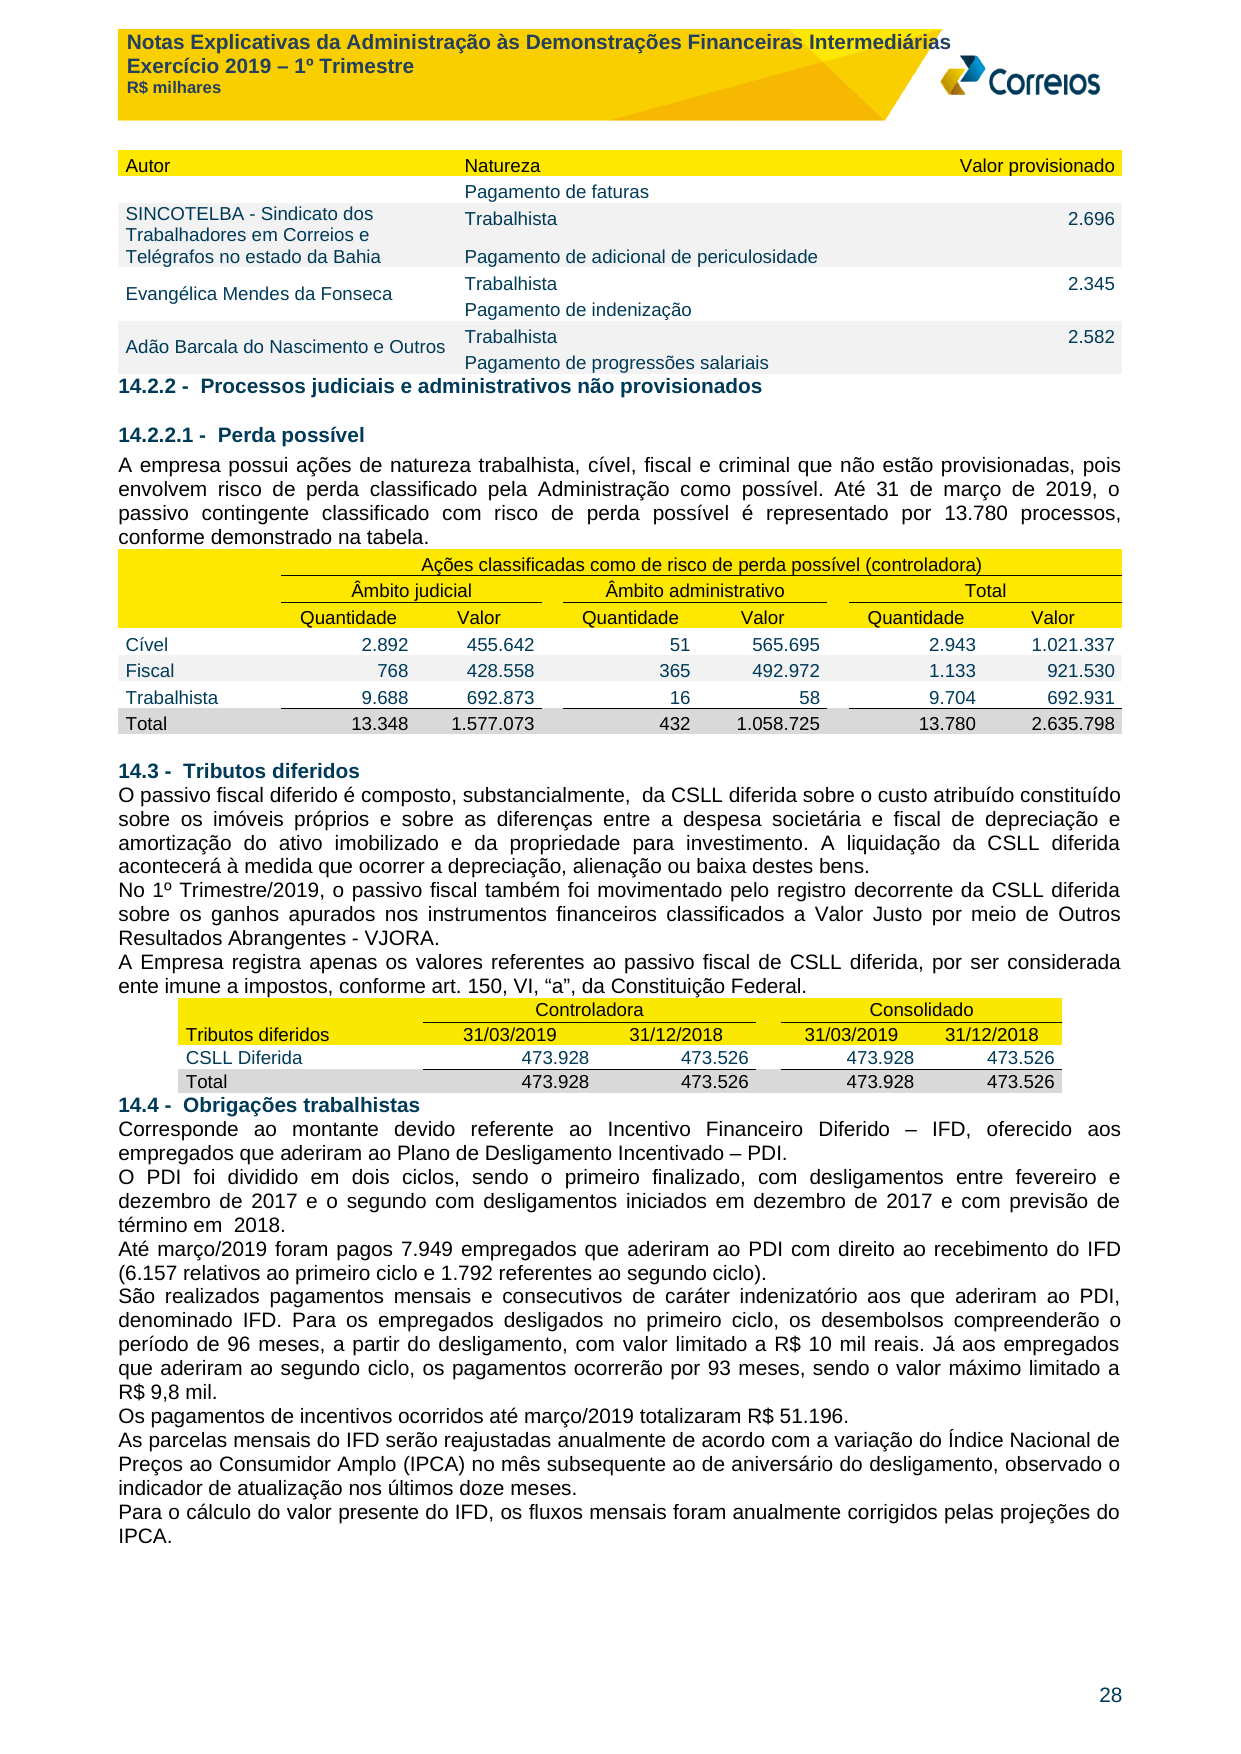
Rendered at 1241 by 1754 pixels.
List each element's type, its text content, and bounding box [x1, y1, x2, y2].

table_cell [260, 681, 281, 708]
table_cell Evangélica Mendes da Fonseca [118, 268, 457, 321]
table_cell 9.704 [849, 681, 983, 708]
table_cell 58 [698, 681, 827, 708]
table_header Consolidado [781, 998, 1062, 1022]
table_cell 13.780 [849, 709, 983, 734]
text Para o cálculo do valor presente do IFD, os fluxos mensais foram anualmente corrigidos pelas projeções do IPCA. [118, 1500, 1122, 1548]
table_cell 2.582 [854, 321, 1122, 347]
subtitle Tributos diferidos [118, 758, 1122, 782]
table_cell [260, 655, 281, 681]
picture [466, 250, 473, 256]
table_cell 492.972 [698, 655, 827, 681]
table_cell Pagamento de indenização [457, 294, 854, 321]
table_cell 473.928 [781, 1045, 921, 1069]
table_cell Pagamento de progressões salariais [457, 347, 854, 374]
table_cell 31/12/2018 [921, 1023, 1062, 1045]
table_header Valor provisionado [854, 150, 1122, 176]
table_cell [118, 575, 260, 602]
table_cell [542, 655, 563, 681]
picture [466, 356, 473, 362]
table_cell [854, 347, 1122, 374]
table_cell 692.873 [416, 681, 542, 708]
picture [322, 287, 331, 300]
text Corresponde ao montante devido referente ao Incentivo Financeiro Diferido – IFD, oferecido aos empregados que aderiram ao Plano de Desligamento Incentivado – PDI. [118, 1117, 1122, 1164]
table_cell 565.695 [698, 628, 827, 655]
table_cell 13.348 [281, 709, 416, 734]
table_header Ações classificadas como de risco de perda possível (controladora) [281, 549, 1122, 575]
table_cell 31/03/2019 [781, 1023, 921, 1045]
table_cell 473.928 [423, 1045, 596, 1069]
picture [641, 253, 645, 263]
text A empresa possui ações de natureza trabalhista, cível, fiscal e criminal que não estão provisionadas, pois envolvem risco de perda classificado pela Administração como possível. Até 31 de março de 2019, o passivo contingente classificado com risco de perda possível é representado por 13.780 processos, conforme demonstrado na tabela. [118, 453, 1122, 549]
subtitle Processos judiciais e administrativos não provisionados [118, 374, 1122, 398]
table_cell Fiscal [118, 655, 260, 681]
table_cell Total [178, 1069, 423, 1093]
table_cell [260, 602, 281, 628]
table_cell 473.928 [781, 1070, 921, 1093]
table_cell Valor [416, 603, 542, 628]
table_cell Quantidade [849, 603, 983, 628]
table_cell Valor [983, 603, 1122, 628]
table_cell 2.696 [854, 203, 1122, 229]
table_cell [118, 602, 260, 628]
table_cell [756, 1069, 781, 1093]
table_cell Trabalhista [118, 681, 260, 708]
table_header [118, 549, 260, 575]
table_cell [260, 708, 281, 734]
table_cell Pagamento de faturas [457, 176, 854, 203]
table_cell Trabalhista [457, 321, 854, 347]
table_cell [542, 576, 563, 602]
table_cell Pagamento de adicional de periculosidade [457, 229, 854, 267]
picture [466, 185, 473, 191]
table_cell 473.526 [921, 1070, 1062, 1093]
table_cell CSLL Diferida [178, 1045, 423, 1069]
table_cell Âmbito judicial [281, 576, 542, 602]
table_cell Quantidade [563, 603, 698, 628]
picture [466, 303, 473, 309]
text A Empresa registra apenas os valores referentes ao passivo fiscal de CSLL diferida, por ser considerada ente imune a impostos, conforme art. 150, VI, “a”, da Constituição Federal. [118, 950, 1122, 998]
table_cell Adão Barcala do Nascimento e Outros [118, 321, 457, 374]
table_cell Trabalhista [457, 268, 854, 294]
text São realizados pagamentos mensais e consecutivos de caráter indenizatório aos que aderiram ao PDI, denominado IFD. Para os empregados desligados no primeiro ciclo, os desembolsos compreenderão o período de 96 meses, a partir do desligamento, com valor limitado a R$ 10 mil reais. Já aos empregados que aderiram ao segundo ciclo, os pagamentos ocorrerão por 93 meses, sendo o valor máximo limitado a R$ 9,8 mil. [118, 1284, 1122, 1404]
table_cell 365 [563, 655, 698, 681]
table_cell 2.892 [281, 628, 416, 655]
picture [1106, 691, 1110, 702]
table_cell 473.526 [921, 1045, 1062, 1069]
picture [255, 1053, 260, 1064]
table_cell Total [118, 708, 260, 734]
table_cell [827, 681, 849, 708]
table_header Natureza [457, 150, 854, 176]
table_header [756, 998, 781, 1022]
table_cell [542, 708, 563, 734]
table_cell [827, 655, 849, 681]
table_cell [260, 575, 281, 602]
table_cell Cível [118, 628, 260, 655]
table_cell 768 [281, 655, 416, 681]
picture [1033, 638, 1037, 649]
table_cell [756, 1022, 781, 1045]
table_cell 473.526 [596, 1070, 756, 1093]
table_cell 16 [563, 681, 698, 708]
table_cell [854, 294, 1122, 321]
table_header [178, 998, 423, 1022]
table_cell [542, 628, 563, 655]
table_cell [827, 576, 849, 602]
table_cell [118, 176, 457, 203]
table_cell [854, 176, 1122, 203]
text Até março/2019 foram pagos 7.949 empregados que aderiram ao PDI com direito ao recebimento do IFD (6.157 relativos ao primeiro ciclo e 1.792 referentes ao segundo ciclo). [118, 1236, 1122, 1284]
table_cell [756, 1045, 781, 1069]
table_cell 473.526 [596, 1045, 756, 1069]
table_cell [827, 602, 849, 628]
table_cell Quantidade [281, 603, 416, 628]
table_cell SINCOTELBA - Sindicato dos Trabalhadores em Correios e Telégrafos no estado da Bahia [118, 203, 457, 267]
subtitle Perda possível [118, 423, 1122, 447]
table_cell 31/12/2018 [596, 1023, 756, 1045]
table_header Controladora [423, 998, 756, 1022]
table_cell Total [849, 576, 1122, 602]
text No 1º Trimestre/2019, o passivo fiscal também foi movimentado pelo registro decorrente da CSLL diferida sobre os ganhos apurados nos instrumentos financeiros classificados a Valor Justo por meio de Outros Resultados Abrangentes - VJORA. [118, 878, 1122, 950]
table_cell Âmbito administrativo [563, 576, 827, 602]
table_cell 2.345 [854, 268, 1122, 294]
table_cell Trabalhista [457, 203, 854, 229]
table_cell [260, 628, 281, 655]
table_header [260, 549, 281, 575]
picture [591, 187, 596, 198]
table_cell 473.928 [423, 1070, 596, 1093]
table_cell 1.577.073 [416, 709, 542, 734]
text Os pagamentos de incentivos ocorridos até março/2019 totalizaram R$ 51.196. [118, 1404, 1122, 1428]
picture [127, 664, 136, 677]
table_cell [827, 708, 849, 734]
text As parcelas mensais do IFD serão reajustadas anualmente de acordo com a variação do Índice Nacional de Preços ao Consumidor Amplo (IPCA) no mês subsequente ao de aniversário do desligamento, observado o indicador de atualização nos últimos doze meses. [118, 1428, 1122, 1500]
table_cell 1.058.725 [698, 709, 827, 734]
table_header Autor [118, 150, 457, 176]
text O passivo fiscal diferido é composto, substancialmente, da CSLL diferida sobre o custo atribuído constituído sobre os imóveis próprios e sobre as diferenças entre a despesa societária e fiscal de depreciação e amortização do ativo imobilizado e da propriedade para investimento. A liquidação da CSLL diferida acontecerá à medida que ocorrer a depreciação, alienação ou baixa destes bens. [118, 782, 1122, 878]
table_cell Tributos diferidos [178, 1022, 423, 1045]
picture [118, 29, 1123, 121]
table_cell [827, 628, 849, 655]
table_cell 921.530 [983, 655, 1122, 681]
subtitle Obrigações trabalhistas [118, 1093, 1122, 1117]
table_cell [542, 602, 563, 628]
table_cell 51 [563, 628, 698, 655]
text O PDI foi dividido em dois ciclos, sendo o primeiro finalizado, com desligamentos entre fevereiro e dezembro de 2017 e o segundo com desligamentos iniciados em dezembro de 2017 e com previsão de término em 2018. [118, 1164, 1122, 1236]
table_cell 31/03/2019 [423, 1023, 596, 1045]
table_cell 428.558 [416, 655, 542, 681]
table_cell 692.931 [983, 681, 1122, 708]
picture [127, 287, 136, 292]
table_cell 455.642 [416, 628, 542, 655]
table_cell 1.133 [849, 655, 983, 681]
table_cell 2.943 [849, 628, 983, 655]
table_cell Valor [698, 603, 827, 628]
table_cell 2.635.798 [983, 709, 1122, 734]
table_cell [854, 229, 1122, 267]
table_cell 9.688 [281, 681, 416, 708]
table_cell 432 [563, 709, 698, 734]
table_cell 1.021.337 [983, 628, 1122, 655]
table_cell [542, 681, 563, 708]
